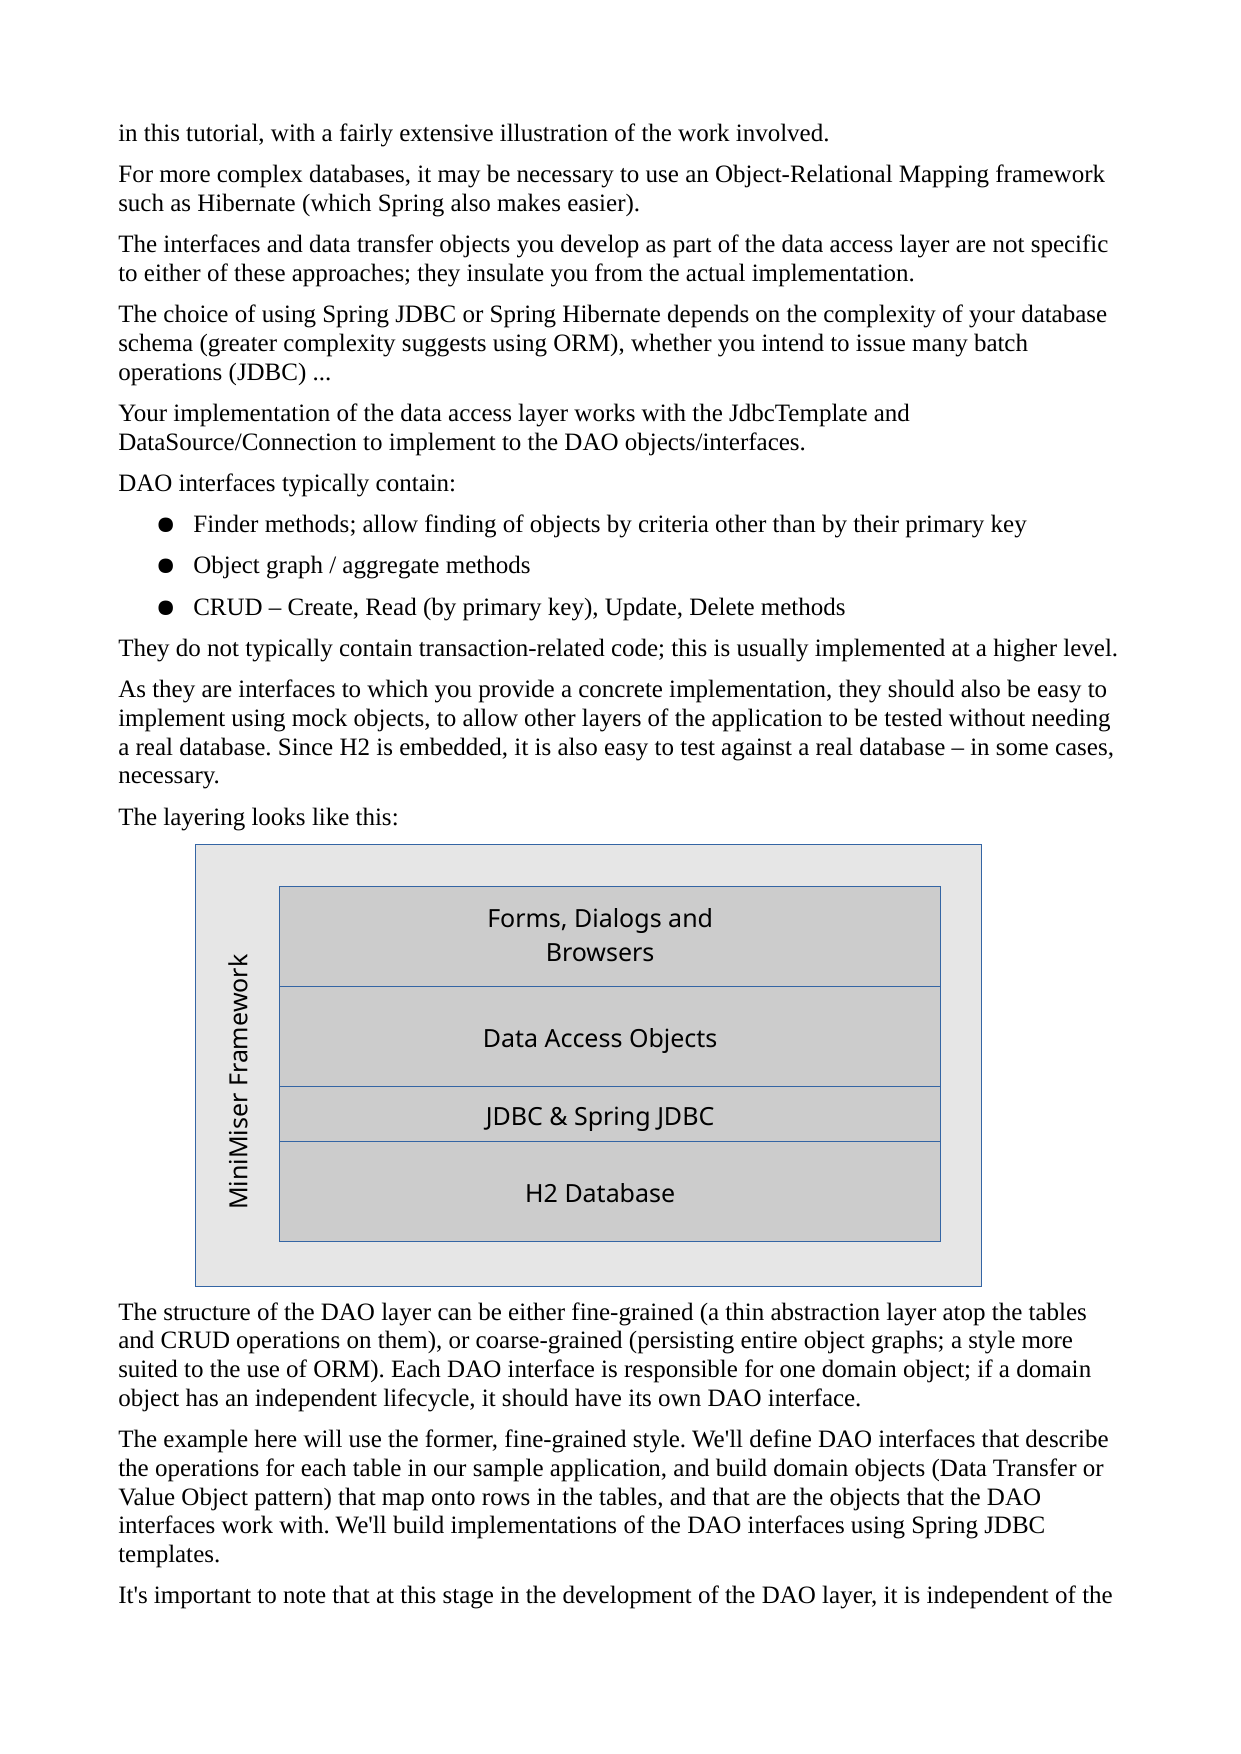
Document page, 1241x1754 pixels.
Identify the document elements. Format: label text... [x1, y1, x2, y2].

text The example here will use the former, fine-grained style. We'll define DAO interfaces that describe the operations for each table in our sample application, and build domain objects (Data Transfer or Value Object pattern) that map onto rows in the tables, and that are the objects that the DAO interfaces work with. We'll build implementations of the DAO interfaces using Spring JDBC templates. [118, 1424, 1122, 1568]
text It's important to note that at this stage in the development of the DAO layer, it is independent of the [118, 1581, 1122, 1609]
text The choice of using Spring JDBC or Spring Hibernate depends on the complexity of your database schema (greater complexity suggests using ORM), whether you intend to issue many batch operations (JDBC) ... [118, 299, 1122, 386]
list Object graph / aggregate methods [156, 551, 1122, 579]
text DAO interfaces typically contain: [118, 468, 1122, 497]
text As they are interfaces to which you provide a concrete implementation, they should also be easy to implement using mock objects, to allow other layers of the application to be tested without needing a real database. Since H2 is embedded, it is also easy to test against a real database – in some cases, necessary. [118, 674, 1122, 789]
text Your implementation of the data access layer works with the JdbcTemplate and DataSource/Connection to implement to the DAO objects/interfaces. [118, 398, 1122, 456]
list CRUD – Create, Read (by primary key), Update, Delete methods [156, 592, 1122, 621]
list Finder methods; allow finding of objects by criteria other than by their primary key [156, 509, 1122, 538]
text The layering looks like this: [118, 802, 1122, 831]
text For more complex databases, it may be necessary to use an Object-Relational Mapping framework such as Hibernate (which Spring also makes easier). [118, 159, 1122, 217]
text The interfaces and data transfer objects you develop as part of the data access layer are not specific to either of these approaches; they insulate you from the actual implementation. [118, 229, 1122, 287]
text They do not typically contain transaction-related code; this is usually implemented at a higher level. [118, 633, 1122, 662]
text The structure of the DAO layer can be either fine-grained (a thin abstraction layer atop the tables and CRUD operations on them), or coarse-grained (persisting entire object graphs; a style more suited to the use of ORM). Each DAO interface is responsible for one domain object; if a domain object has an independent lifecycle, it should have its own DAO interface. [118, 1297, 1122, 1412]
text in this tutorial, with a fairly extensive illustration of the work involved. [118, 118, 1122, 147]
